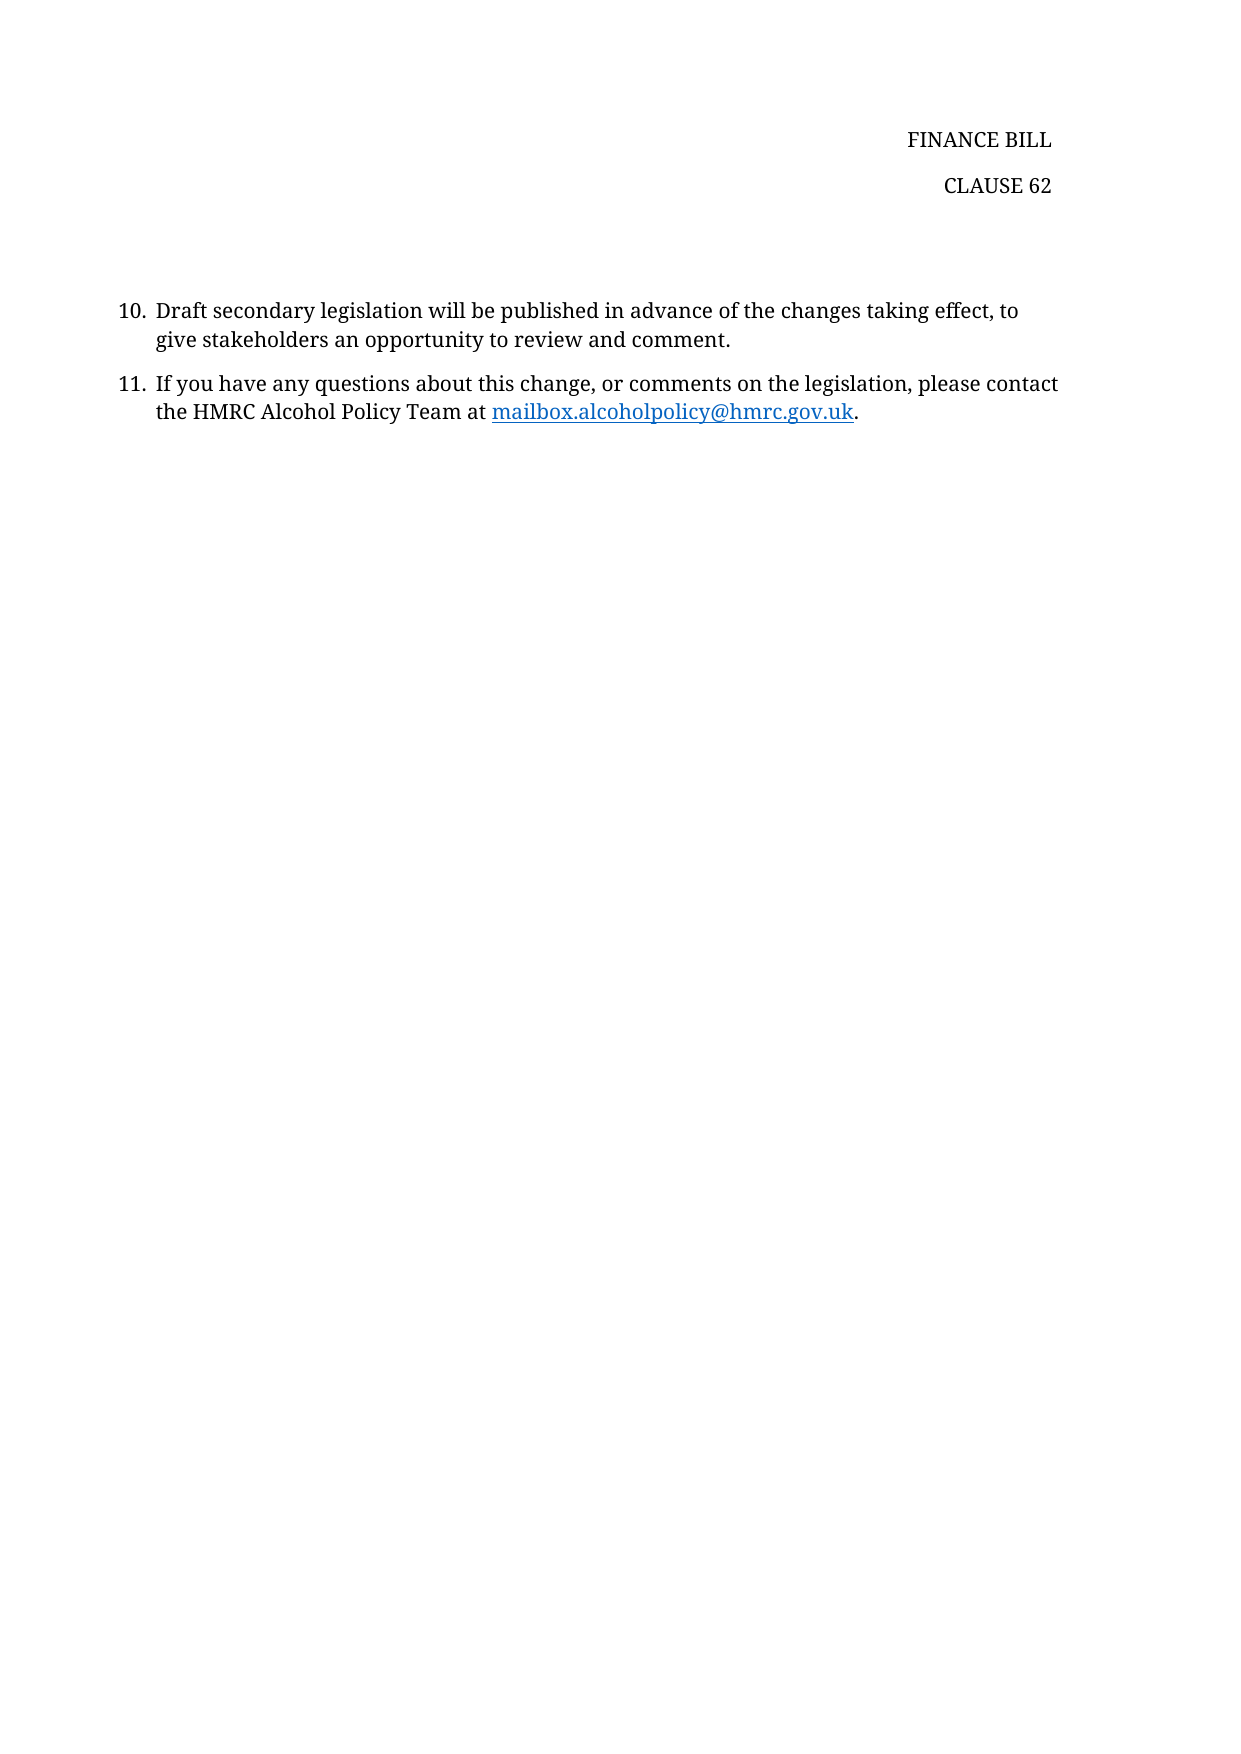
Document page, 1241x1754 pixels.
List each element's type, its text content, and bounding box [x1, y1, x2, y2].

list Draft secondary legislation will be published in advance of the changes taking effect, to give stakeholders an opportunity to review and comment. [118, 297, 1063, 353]
list If you have any questions about this change, or comments on the legislation, please contact the HMRC Alcohol Policy Team at mailbox.alcoholpolicy@hmrc.gov.uk. [118, 369, 1063, 426]
